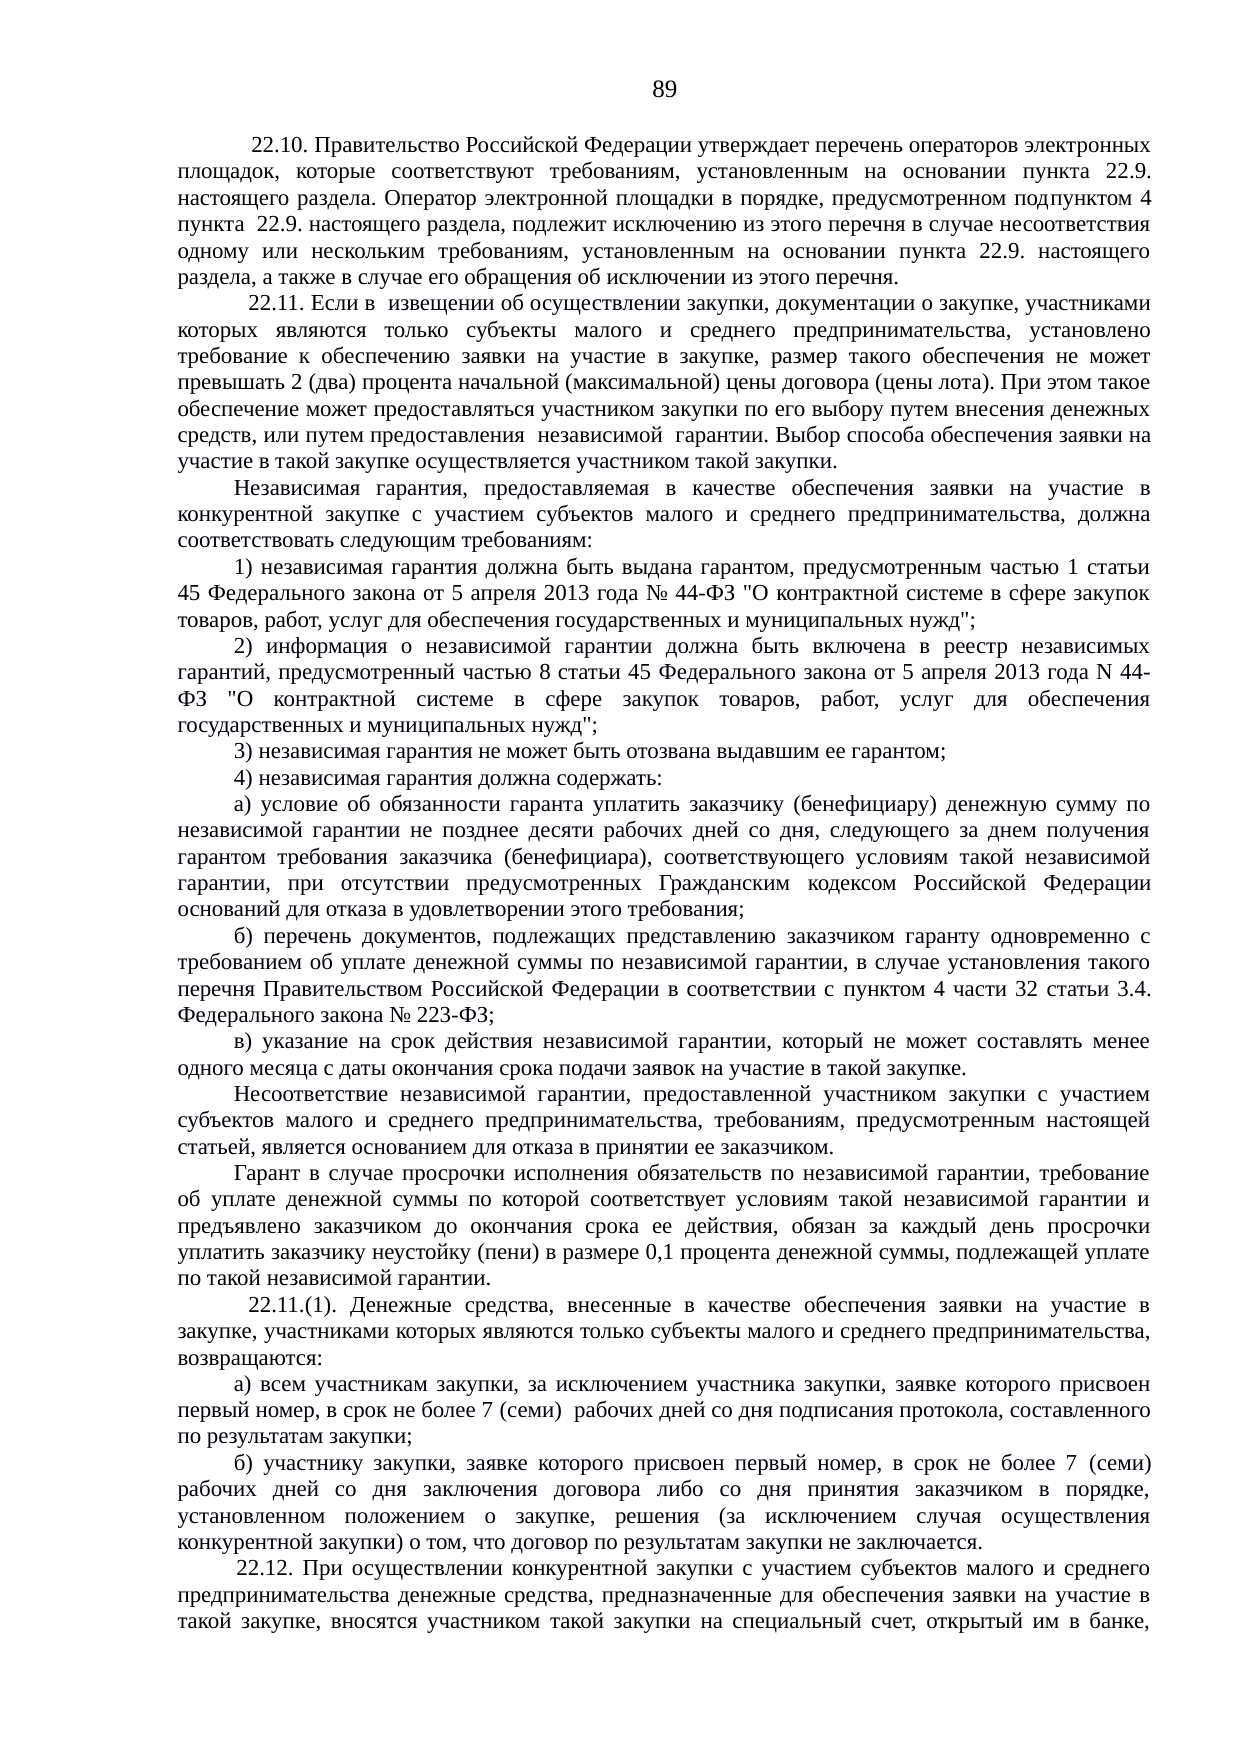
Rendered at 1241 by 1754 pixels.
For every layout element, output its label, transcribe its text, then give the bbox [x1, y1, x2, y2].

text б) участнику закупки, заявке которого присвоен первый номер, в срок не более 7 (семи) рабочих дней со дня заключения договора либо со дня принятия заказчиком в порядке, установленном положением о закупке, решения (за исключением случая осуществления конкурентной закупки) о том, что договор по результатам закупки не заключается. [177, 1449, 1152, 1554]
text в) указание на срок действия независимой гарантии, который не может составлять менее одного месяца с даты окончания срока подачи заявок на участие в такой закупке. [177, 1027, 1152, 1080]
text 2) информация о независимой гарантии должна быть включена в реестр независимых гарантий, предусмотренный частью 8 статьи 45 Федерального закона от 5 апреля 2013 года N 44-ФЗ "О контрактной системе в сфере закупок товаров, работ, услуг для обеспечения государственных и муниципальных нужд"; [177, 632, 1152, 737]
text б) перечень документов, подлежащих представлению заказчиком гаранту одновременно с требованием об уплате денежной суммы по независимой гарантии, в случае установления такого перечня Правительством Российской Федерации в соответствии с пунктом 4 части 32 статьи 3.4. Федерального закона № 223-ФЗ; [177, 922, 1152, 1027]
text Гарант в случае просрочки исполнения обязательств по независимой гарантии, требование об уплате денежной суммы по которой соответствует условиям такой независимой гарантии и предъявлено заказчиком до окончания срока ее действия, обязан за каждый день просрочки уплатить заказчику неустойку (пени) в размере 0,1 процента денежной суммы, подлежащей уплате по такой независимой гарантии. [177, 1159, 1152, 1291]
text 1) независимая гарантия должна быть выдана гарантом, предусмотренным частью 1 статьи 45 Федерального закона от 5 апреля 2013 года № 44-ФЗ "О контрактной системе в сфере закупок товаров, работ, услуг для обеспечения государственных и муниципальных нужд"; [177, 553, 1152, 632]
text а) условие об обязанности гаранта уплатить заказчику (бенефициару) денежную сумму по независимой гарантии не позднее десяти рабочих дней со дня, следующего за днем получения гарантом требования заказчика (бенефициара), соответствующего условиям такой независимой гарантии, при отсутствии предусмотренных Гражданским кодексом Российской Федерации оснований для отказа в удовлетворении этого требования; [177, 790, 1152, 922]
text 22.11. Если в извещении об осуществлении закупки, документации о закупке, участниками которых являются только субъекты малого и среднего предпринимательства, установлено требование к обеспечению заявки на участие в закупке, размер такого обеспечения не может превышать 2 (два) процента начальной (максимальной) цены договора (цены лота). При этом такое обеспечение может предоставляться участником закупки по его выбору путем внесения денежных средств, или путем предоставления независимой гарантии. Выбор способа обеспечения заявки на участие в такой закупке осуществляется участником такой закупки. [177, 289, 1152, 474]
text 3) независимая гарантия не может быть отозвана выдавшим ее гарантом; [177, 737, 1152, 764]
text а) всем участникам закупки, за исключением участника закупки, заявке которого присвоен первый номер, в срок не более 7 (семи) рабочих дней со дня подписания протокола, составленного по результатам закупки; [177, 1370, 1152, 1449]
text Независимая гарантия, предоставляемая в качестве обеспечения заявки на участие в конкурентной закупке с участием субъектов малого и среднего предпринимательства, должна соответствовать следующим требованиям: [177, 474, 1152, 553]
text 22.11.(1). Денежные средства, внесенные в качестве обеспечения заявки на участие в закупке, участниками которых являются только субъекты малого и среднего предпринимательства, возвращаются: [177, 1291, 1152, 1370]
text 22.10. Правительство Российской Федерации утверждает перечень операторов электронных площадок, которые соответствуют требованиям, установленным на основании пункта 22.9. настоящего раздела. Оператор электронной площадки в порядке, предусмотренном подпунктом 4 пункта 22.9. настоящего раздела, подлежит исключению из этого перечня в случае несоответствия одному или нескольким требованиям, установленным на основании пункта 22.9. настоящего раздела, а также в случае его обращения об исключении из этого перечня. [177, 131, 1152, 289]
text Несоответствие независимой гарантии, предоставленной участником закупки с участием субъектов малого и среднего предпринимательства, требованиям, предусмотренным настоящей статьей, является основанием для отказа в принятии ее заказчиком. [177, 1080, 1152, 1159]
text 4) независимая гарантия должна содержать: [177, 764, 1152, 790]
text 22.12. При осуществлении конкурентной закупки с участием субъектов малого и среднего предпринимательства денежные средства, предназначенные для обеспечения заявки на участие в такой закупке, вносятся участником такой закупки на специальный счет, открытый им в банке, [177, 1554, 1152, 1633]
